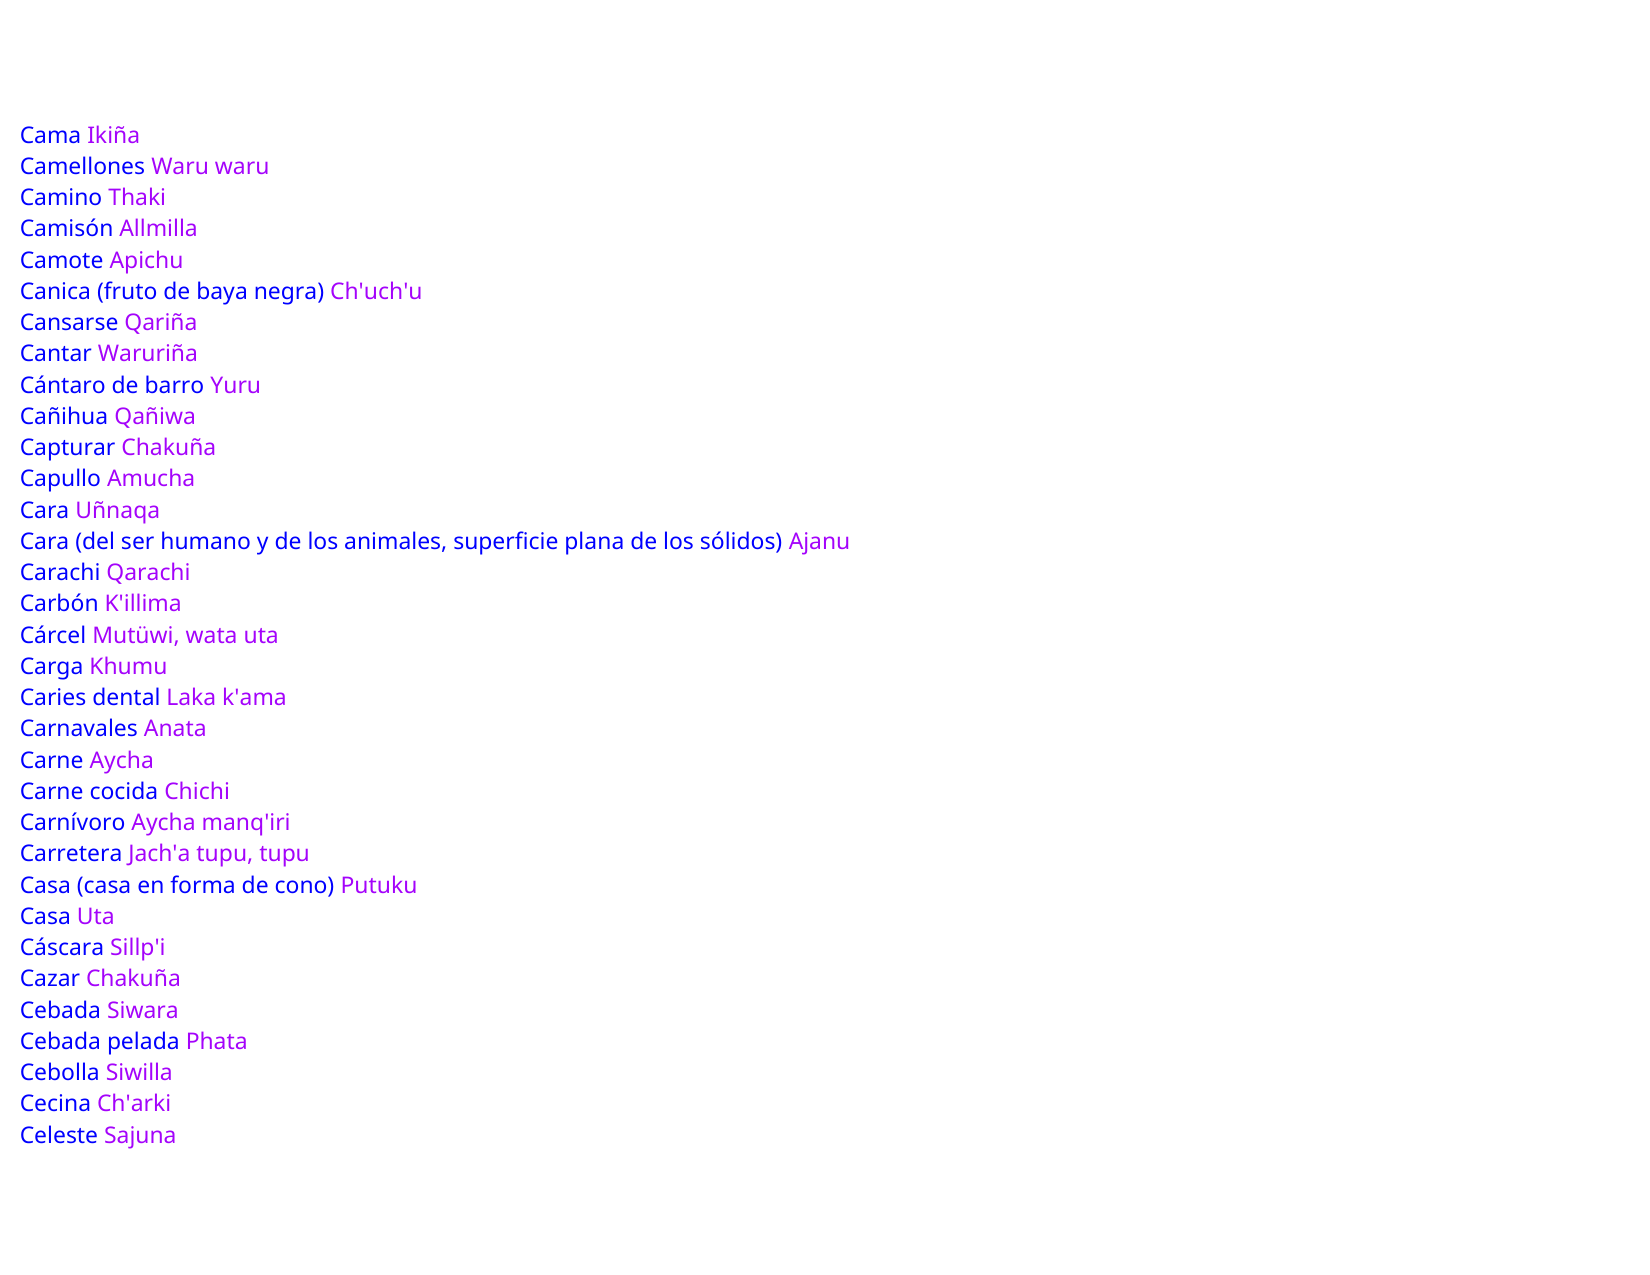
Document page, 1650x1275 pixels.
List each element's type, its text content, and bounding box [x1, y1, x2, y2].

text Caries dental Laka k'ama [19, 681, 1616, 712]
text Casa Uta [19, 900, 1616, 931]
text Cara (del ser humano y de los animales, superficie plana de los sólidos) Ajanu [19, 525, 1616, 556]
text Camellones Waru waru [19, 150, 1616, 181]
text Cazar Chakuña [19, 962, 1616, 993]
text Carne cocida Chichi [19, 775, 1616, 806]
text Cansarse Qariña [19, 306, 1616, 337]
text Camisón Allmilla [19, 212, 1616, 243]
text Cañihua Qañiwa [19, 400, 1616, 431]
text Cántaro de barro Yuru [19, 368, 1616, 400]
text Carachi Qarachi [19, 556, 1616, 587]
text Casa (casa en forma de cono) Putuku [19, 868, 1616, 900]
text Capullo Amucha [19, 462, 1616, 493]
text Celeste Sajuna [19, 1118, 1616, 1150]
text Cebolla Siwilla [19, 1056, 1616, 1087]
text Carne Aycha [19, 743, 1616, 775]
text Camino Thaki [19, 181, 1616, 212]
text Cara Uñnaqa [19, 493, 1616, 525]
text Carnívoro Aycha manq'iri [19, 806, 1616, 837]
text Cebada Siwara [19, 993, 1616, 1025]
text Capturar Chakuña [19, 431, 1616, 462]
text Cebada pelada Phata [19, 1025, 1616, 1056]
text Carretera Jach'a tupu, tupu [19, 837, 1616, 868]
text Cama Ikiña [19, 118, 1616, 150]
text Canica (fruto de baya negra) Ch'uch'u [19, 275, 1616, 306]
text Carnavales Anata [19, 712, 1616, 743]
text Carbón K'illima [19, 587, 1616, 618]
text Cáscara Sillp'i [19, 931, 1616, 962]
text Camote Apichu [19, 243, 1616, 275]
text Cárcel Mutüwi, wata uta [19, 618, 1616, 650]
text Cecina Ch'arki [19, 1087, 1616, 1118]
text Cantar Waruriña [19, 337, 1616, 368]
text Carga Khumu [19, 650, 1616, 681]
